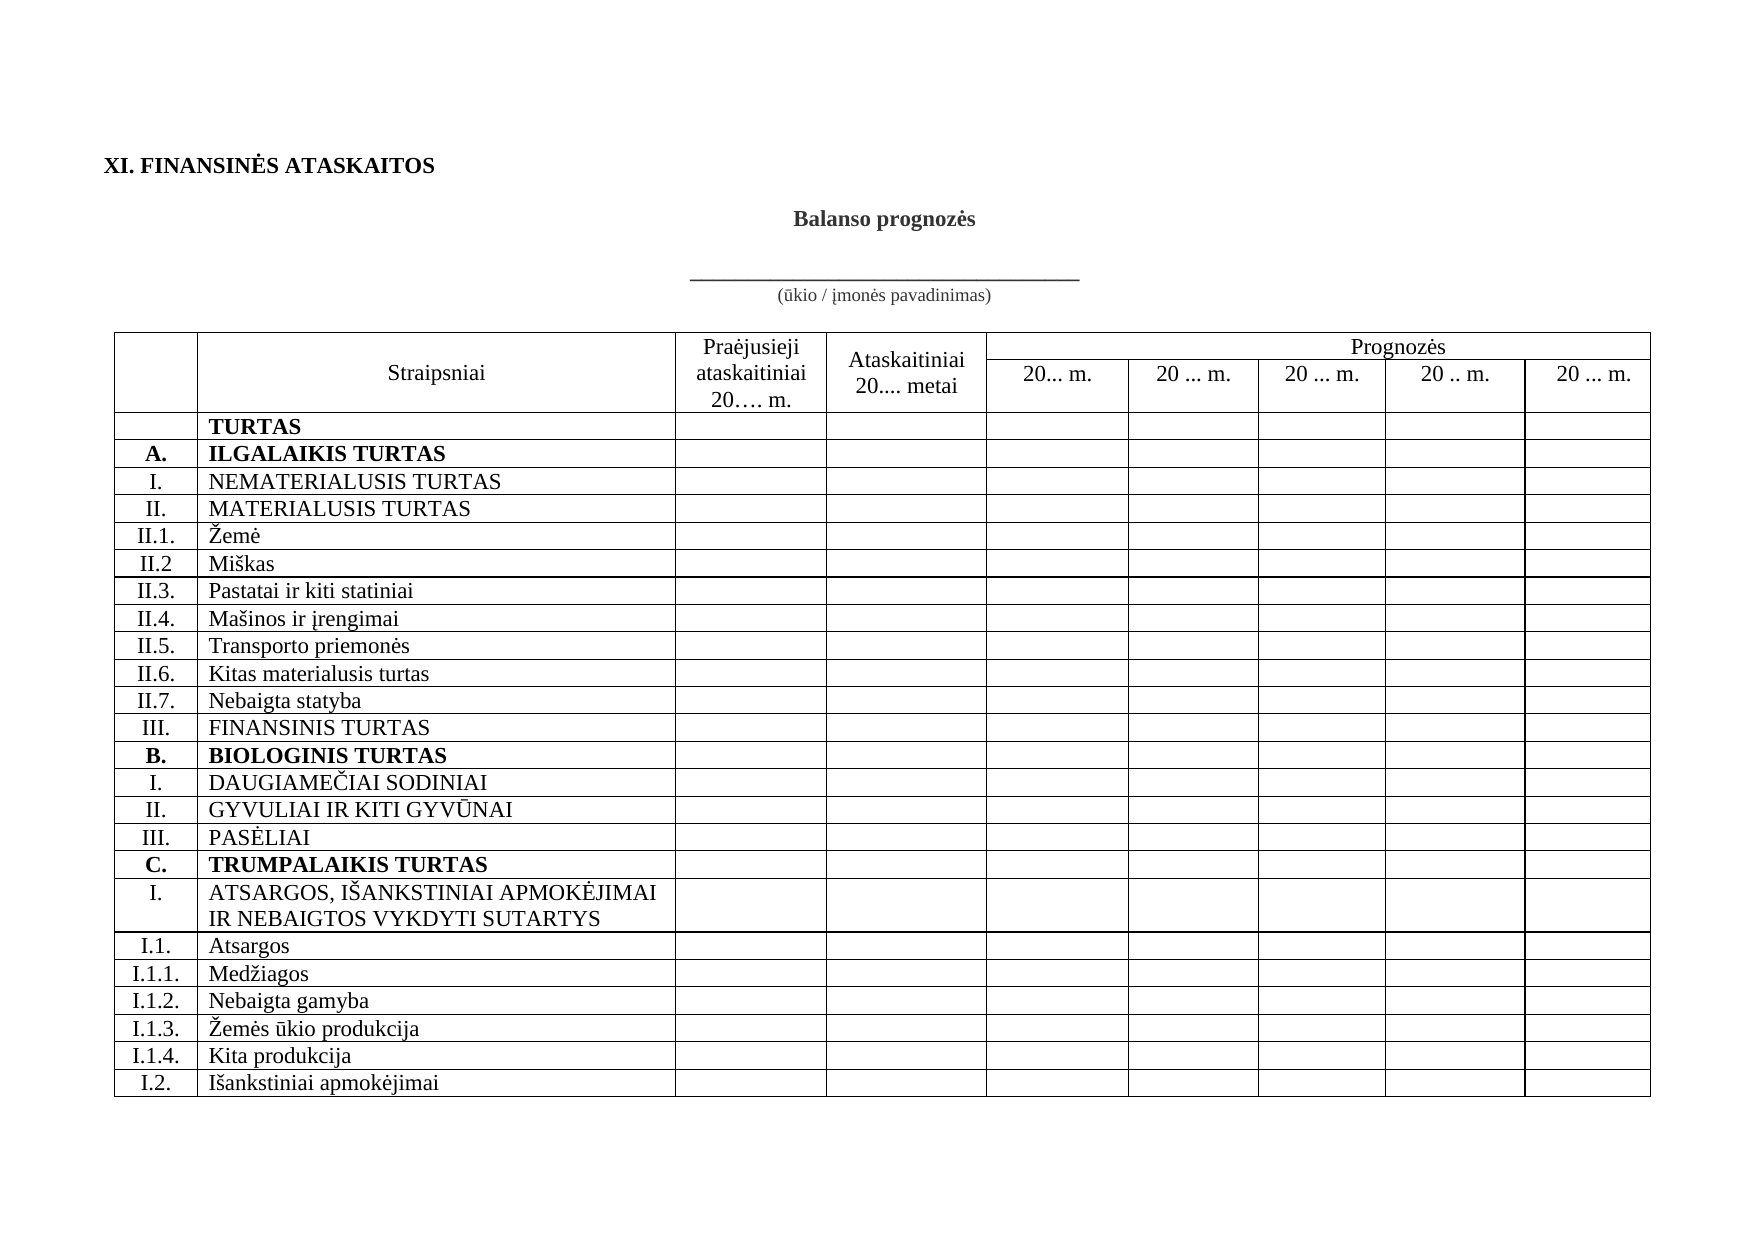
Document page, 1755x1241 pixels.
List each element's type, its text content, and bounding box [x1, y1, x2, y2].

table_cell [1386, 714, 1524, 741]
table_cell [827, 742, 986, 768]
table_cell 20 ... m. [1259, 360, 1385, 412]
table_cell [987, 851, 1128, 878]
table_cell [827, 1042, 986, 1068]
table_cell [1526, 440, 1650, 467]
table_cell [1129, 1070, 1258, 1096]
table_cell [1386, 440, 1524, 467]
table_cell [987, 660, 1128, 686]
table_cell [676, 632, 826, 658]
table_cell [676, 824, 826, 850]
table_cell [987, 879, 1128, 931]
table_cell I. [115, 468, 197, 494]
table_cell Pastatai ir kiti statiniai [198, 578, 675, 604]
table_cell [1259, 851, 1385, 878]
table_cell II.1. [115, 523, 197, 549]
table_cell [987, 1042, 1128, 1068]
table_cell [827, 687, 986, 713]
table_cell [987, 687, 1128, 713]
table_cell [1386, 468, 1524, 494]
table_cell [676, 1015, 826, 1041]
table_cell [676, 523, 826, 549]
table_cell [676, 987, 826, 1014]
table_cell Išankstiniai apmokėjimai [198, 1070, 675, 1096]
table_cell [1259, 1070, 1385, 1096]
table_cell [987, 960, 1128, 986]
table_cell [1526, 824, 1650, 850]
table_cell [1129, 578, 1258, 604]
table_cell 20 ... m. [1129, 360, 1258, 412]
table_cell [827, 824, 986, 850]
table_cell [827, 1070, 986, 1096]
table_cell [1129, 440, 1258, 467]
table_cell 20 ... m. [1526, 360, 1650, 412]
table_cell [827, 1015, 986, 1041]
table_cell II.4. [115, 605, 197, 631]
table_cell [1129, 413, 1258, 439]
table_cell [1129, 960, 1258, 986]
table_cell [1129, 605, 1258, 631]
table_cell [987, 1070, 1128, 1096]
table_cell [1526, 1070, 1650, 1096]
table_cell [827, 851, 986, 878]
table_cell [1526, 987, 1650, 1014]
table_cell [1259, 797, 1385, 823]
table_cell [1526, 960, 1650, 986]
table_cell I.1.2. [115, 987, 197, 1014]
table_cell [1386, 1070, 1524, 1096]
table_cell ATSARGOS, IŠANKSTINIAI APMOKĖJIMAI IR NEBAIGTOS VYKDYTI SUTARTYS [198, 879, 675, 931]
table_cell [987, 578, 1128, 604]
table_cell [987, 605, 1128, 631]
table_cell [676, 714, 826, 741]
table_cell [1259, 605, 1385, 631]
table_cell [827, 714, 986, 741]
table_cell II.6. [115, 660, 197, 686]
table_cell [1129, 632, 1258, 658]
table_cell [1386, 1042, 1524, 1068]
table_cell [1129, 550, 1258, 576]
table_cell [1386, 797, 1524, 823]
table_cell BIOLOGINIS TURTAS [198, 742, 675, 768]
table_cell [1259, 440, 1385, 467]
table_cell [1129, 1015, 1258, 1041]
table_cell [987, 550, 1128, 576]
table_cell Transporto priemonės [198, 632, 675, 658]
table_cell I.1.1. [115, 960, 197, 986]
table_cell [987, 413, 1128, 439]
table_cell [827, 468, 986, 494]
table_cell [987, 632, 1128, 658]
table_cell [1386, 879, 1524, 931]
table_cell FINANSINIS TURTAS [198, 714, 675, 741]
table_cell III. [115, 714, 197, 741]
table_cell [1386, 495, 1524, 522]
table_cell [1259, 687, 1385, 713]
table_cell Žemės ūkio produkcija [198, 1015, 675, 1041]
table_cell Mašinos ir įrengimai [198, 605, 675, 631]
table_cell [1386, 687, 1524, 713]
table_cell [1526, 769, 1650, 796]
table_cell [1259, 1015, 1385, 1041]
table_cell [1386, 550, 1524, 576]
table_cell [1259, 523, 1385, 549]
table_cell [1386, 987, 1524, 1014]
table_cell [987, 987, 1128, 1014]
table_cell [1259, 879, 1385, 931]
table_cell [827, 879, 986, 931]
table_cell [1526, 523, 1650, 549]
table_cell GYVULIAI IR KITI GYVŪNAI [198, 797, 675, 823]
table_cell [1129, 797, 1258, 823]
table_cell [987, 824, 1128, 850]
table_cell [827, 987, 986, 1014]
table_cell [1526, 933, 1650, 959]
table_cell [1386, 605, 1524, 631]
table_cell DAUGIAMEČIAI SODINIAI [198, 769, 675, 796]
table_cell [676, 769, 826, 796]
table_cell [1526, 550, 1650, 576]
table_cell [827, 960, 986, 986]
table_header [987, 333, 1146, 359]
table_cell [676, 495, 826, 522]
table_cell [1259, 468, 1385, 494]
table_cell [987, 714, 1128, 741]
table_cell [827, 797, 986, 823]
table_cell [1386, 960, 1524, 986]
table_cell [1526, 797, 1650, 823]
table_cell [827, 632, 986, 658]
table_cell [987, 797, 1128, 823]
table_cell [1526, 578, 1650, 604]
table_cell [676, 960, 826, 986]
table_cell [1526, 632, 1650, 658]
table_cell [1386, 824, 1524, 850]
table_cell II.5. [115, 632, 197, 658]
table_cell [1386, 632, 1524, 658]
table_cell Medžiagos [198, 960, 675, 986]
table_cell [1526, 851, 1650, 878]
table_cell [1386, 578, 1524, 604]
table_cell Atsargos [198, 933, 675, 959]
table_header Ataskaitiniai 20.... metai [827, 333, 986, 412]
table_cell [827, 933, 986, 959]
table_cell [676, 413, 826, 439]
table_cell [1129, 714, 1258, 741]
table_cell [676, 660, 826, 686]
table_cell [987, 523, 1128, 549]
table_cell [1386, 851, 1524, 878]
table_cell TRUMPALAIKIS TURTAS [198, 851, 675, 878]
table_cell [676, 605, 826, 631]
table_cell [1129, 933, 1258, 959]
table_cell [827, 413, 986, 439]
table_cell II. [115, 495, 197, 522]
table_cell [1259, 960, 1385, 986]
table_cell B. [115, 742, 197, 768]
table_cell II.3. [115, 578, 197, 604]
table_cell [827, 495, 986, 522]
table_cell I.1.3. [115, 1015, 197, 1041]
table_cell [676, 550, 826, 576]
table_cell [1259, 495, 1385, 522]
table_cell [1526, 413, 1650, 439]
table_cell [987, 468, 1128, 494]
table_cell [1259, 769, 1385, 796]
table_cell TURTAS [198, 413, 675, 439]
table_header Prognozės [1146, 333, 1650, 359]
table_cell [1129, 879, 1258, 931]
table_cell [1129, 824, 1258, 850]
table_cell I. [115, 769, 197, 796]
table_cell [1129, 495, 1258, 522]
table_cell [1526, 742, 1650, 768]
table_cell [1129, 742, 1258, 768]
table_cell II.7. [115, 687, 197, 713]
table_cell [827, 550, 986, 576]
table_cell [1259, 824, 1385, 850]
table_cell MATERIALUSIS TURTAS [198, 495, 675, 522]
text __________________________________ [103, 258, 1666, 284]
table_cell [1259, 578, 1385, 604]
table_cell [1259, 632, 1385, 658]
table_cell [1259, 1042, 1385, 1068]
table_header Praėjusieji ataskaitiniai 20…. m. [676, 333, 826, 412]
table_cell I.1.4. [115, 1042, 197, 1068]
table_cell [1526, 495, 1650, 522]
table_cell [827, 769, 986, 796]
table_cell [676, 687, 826, 713]
text (ūkio / įmonės pavadinimas) [103, 284, 1666, 306]
table_cell [1386, 523, 1524, 549]
table_cell [676, 440, 826, 467]
table_cell [1386, 413, 1524, 439]
table_cell [1386, 742, 1524, 768]
table_cell [676, 797, 826, 823]
table_cell II. [115, 797, 197, 823]
table_cell [827, 660, 986, 686]
table_cell PASĖLIAI [198, 824, 675, 850]
table_cell C. [115, 851, 197, 878]
table_cell [676, 933, 826, 959]
table_cell A. [115, 440, 197, 467]
table_cell [1526, 468, 1650, 494]
table_cell [1259, 987, 1385, 1014]
table_cell [1259, 933, 1385, 959]
table_cell Nebaigta gamyba [198, 987, 675, 1014]
table_cell [1526, 605, 1650, 631]
table_header Straipsniai [198, 333, 675, 412]
table_cell [827, 578, 986, 604]
table_cell [1386, 769, 1524, 796]
table_cell [1129, 769, 1258, 796]
table_cell [115, 413, 197, 439]
table_cell [987, 1015, 1128, 1041]
table_cell [827, 605, 986, 631]
table_cell [1129, 687, 1258, 713]
table_cell [1129, 468, 1258, 494]
table_cell Kitas materialusis turtas [198, 660, 675, 686]
table_cell [676, 879, 826, 931]
table_cell [827, 523, 986, 549]
table_cell [827, 440, 986, 467]
table_cell [1526, 879, 1650, 931]
table_cell [1259, 413, 1385, 439]
table_cell [987, 933, 1128, 959]
table_cell [676, 1070, 826, 1096]
table_header [115, 333, 197, 412]
table_cell [1259, 714, 1385, 741]
table_cell [1259, 550, 1385, 576]
table_cell [676, 1042, 826, 1068]
table_cell I.2. [115, 1070, 197, 1096]
table_cell [676, 468, 826, 494]
table_cell 20... m. [987, 360, 1128, 412]
table_cell I. [115, 879, 197, 931]
table_cell [1129, 851, 1258, 878]
table_cell [676, 742, 826, 768]
table_cell [987, 495, 1128, 522]
table_cell [676, 851, 826, 878]
table_cell ILGALAIKIS TURTAS [198, 440, 675, 467]
table_cell [1259, 660, 1385, 686]
table_cell [1526, 687, 1650, 713]
table_cell [1526, 1042, 1650, 1068]
table_cell II.2 [115, 550, 197, 576]
table_cell I.1. [115, 933, 197, 959]
table_cell NEMATERIALUSIS TURTAS [198, 468, 675, 494]
table_cell 20 .. m. [1386, 360, 1524, 412]
table_cell [1386, 660, 1524, 686]
table_cell Miškas [198, 550, 675, 576]
table_cell Žemė [198, 523, 675, 549]
text Balanso prognozės [103, 205, 1666, 231]
table_cell III. [115, 824, 197, 850]
table_cell [1129, 523, 1258, 549]
table_cell Nebaigta statyba [198, 687, 675, 713]
table_cell [987, 742, 1128, 768]
table_cell [987, 769, 1128, 796]
table_cell [676, 578, 826, 604]
table_cell [987, 440, 1128, 467]
table_cell [1129, 1042, 1258, 1068]
table_cell Kita produkcija [198, 1042, 675, 1068]
text XI. FINANSINĖS ATASKAITOS [103, 152, 1666, 178]
table_cell [1129, 660, 1258, 686]
table_cell [1259, 742, 1385, 768]
table_cell [1386, 933, 1524, 959]
table_cell [1526, 714, 1650, 741]
table_cell [1526, 1015, 1650, 1041]
table_cell [1526, 660, 1650, 686]
table_cell [1129, 987, 1258, 1014]
table_cell [1386, 1015, 1524, 1041]
